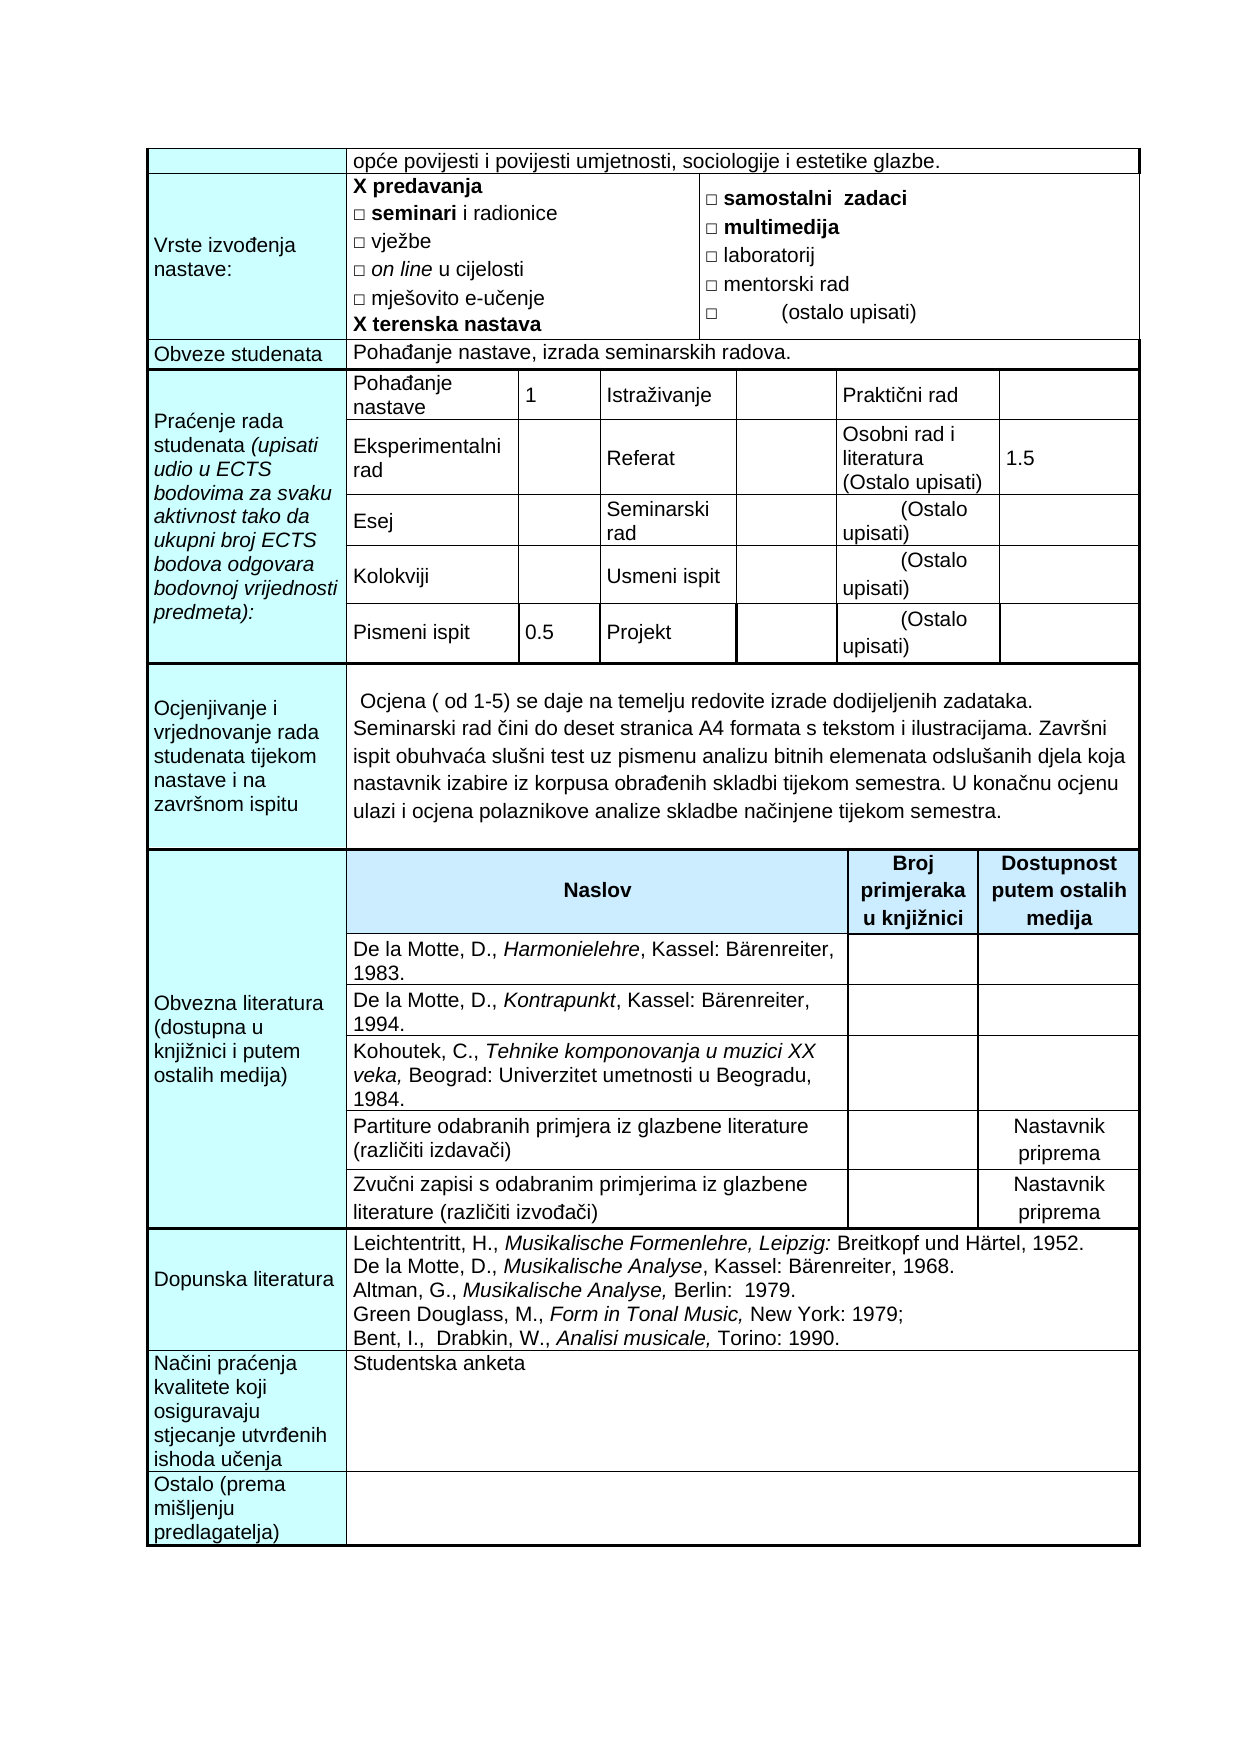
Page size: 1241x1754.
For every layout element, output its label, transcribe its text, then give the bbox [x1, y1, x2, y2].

table_cell Studentska anketa [347, 1351, 1138, 1471]
table_cell Pohađanje nastave, izrada seminarskih radova. [347, 340, 1138, 368]
table_cell (Ostalo upisati) [837, 495, 999, 545]
table_cell (Ostalo upisati) [838, 604, 999, 662]
table_cell Istraživanje [601, 371, 736, 419]
table_cell Naslov [347, 851, 847, 933]
table_cell Dopunska literatura [149, 1230, 346, 1350]
table_cell [519, 495, 600, 545]
table_cell [1000, 546, 1138, 603]
table_cell Referat [601, 420, 736, 494]
table_cell [737, 495, 836, 545]
table_cell [347, 1472, 1138, 1544]
table_cell [738, 604, 836, 662]
table_cell Obvezna literatura (dostupna u knjižnici i putem ostalih medija) [149, 851, 346, 1227]
table_cell Dostupnost putem ostalih medija [979, 851, 1138, 933]
table_cell Esej [347, 495, 518, 545]
table_cell [519, 420, 600, 494]
table_cell Ocjenjivanje i vrjednovanje rada studenata tijekom nastave i na završnom ispitu [149, 665, 346, 847]
table_cell 0.5 [520, 604, 599, 662]
table_cell [737, 420, 836, 494]
table_cell Projekt [601, 604, 735, 662]
table_cell [1000, 495, 1138, 545]
table_cell Nastavnik priprema [979, 1170, 1138, 1227]
table_cell Obveze studenata [149, 340, 346, 368]
table_cell [849, 1036, 977, 1110]
table_cell Nastavnik priprema [979, 1111, 1138, 1169]
table_cell [149, 149, 346, 173]
table_cell 1 [519, 371, 600, 419]
table_cell [979, 1036, 1138, 1110]
table_cell Seminarski rad [601, 495, 736, 545]
table_cell [849, 1111, 977, 1169]
table_cell Kolokviji [347, 546, 518, 603]
table_cell De la Motte, D., Kontrapunkt, Kassel: Bärenreiter, 1994. [347, 985, 847, 1035]
table_cell Usmeni ispit [601, 546, 736, 603]
table_cell [1001, 604, 1138, 662]
table_cell ☐ samostalni zadaci ☐ multimedija ☐ laboratorij ☐ mentorski rad ☐ (ostalo upisati) [700, 174, 1139, 339]
table_cell Načini praćenja kvalitete koji osiguravaju stjecanje utvrđenih ishoda učenja [149, 1351, 346, 1471]
table_cell Ostalo (prema mišljenju predlagatelja) [149, 1472, 346, 1544]
table_cell Praktični rad [837, 371, 999, 419]
table_cell (Ostalo upisati) [837, 546, 999, 603]
table_cell [849, 985, 977, 1035]
table_cell [849, 1170, 977, 1227]
table_cell 1.5 [1000, 420, 1138, 494]
table_cell Osobni rad i literatura (Ostalo upisati) [837, 420, 999, 494]
table_cell Vrste izvođenja nastave: [149, 174, 346, 339]
table_cell [1000, 371, 1138, 419]
table_cell Pismeni ispit [347, 604, 518, 662]
table_cell De la Motte, D., Harmonielehre, Kassel: Bärenreiter, 1983. [347, 934, 847, 984]
table_cell Broj primjeraka u knjižnici [849, 851, 977, 933]
table_cell X predavanja ☐ seminari i radionice ☐ vježbe ☐ on line u cijelosti ☐ mješovito e-učenje X terenska nastava [347, 174, 699, 339]
table_cell Zvučni zapisi s odabranim primjerima iz glazbene literature (različiti izvođači) [347, 1170, 847, 1227]
table_cell Praćenje rada studenata (upisati udio u ECTS bodovima za svaku aktivnost tako da ukupni broj ECTS bodova odgovara bodovnoj vrijednosti predmeta): [149, 371, 346, 662]
table_cell Partiture odabranih primjera iz glazbene literature (različiti izdavači) [347, 1111, 847, 1169]
table_cell [737, 371, 836, 419]
table_cell [519, 546, 600, 603]
table_cell [849, 935, 977, 984]
table_cell Leichtentritt, H., Musikalische Formenlehre, Leipzig: Breitkopf und Härtel, 1952. De la Motte, D., Musikalische Analyse, Kassel: Bärenreiter, 1968. Altman, G., Musikalische Analyse, Berlin: 1979. Green Douglass, M., Form in Tonal Music, New York: 1979; Bent, I., Drabkin, W., Analisi musicale, Torino: 1990. [347, 1230, 1138, 1350]
table_cell Eksperimentalni rad [347, 420, 518, 494]
table_cell Ocjena ( od 1-5) se daje na temelju redovite izrade dodijeljenih zadataka. Seminarski rad čini do deset stranica A4 formata s tekstom i ilustracijama. Završni ispit obuhvaća slušni test uz pismenu analizu bitnih elemenata odslušanih djela koja nastavnik izabire iz korpusa obrađenih skladbi tijekom semestra. U konačnu ocjenu ulazi i ocjena polaznikove analize skladbe načinjene tijekom semestra. [347, 665, 1138, 847]
table_cell Kohoutek, C., Tehnike komponovanja u muzici XX veka, Beograd: Univerzitet umetnosti u Beogradu, 1984. [347, 1036, 847, 1110]
table_cell [979, 935, 1138, 984]
table_cell Pohađanje nastave [347, 371, 518, 419]
table_cell [737, 546, 836, 603]
table_cell [979, 985, 1138, 1035]
